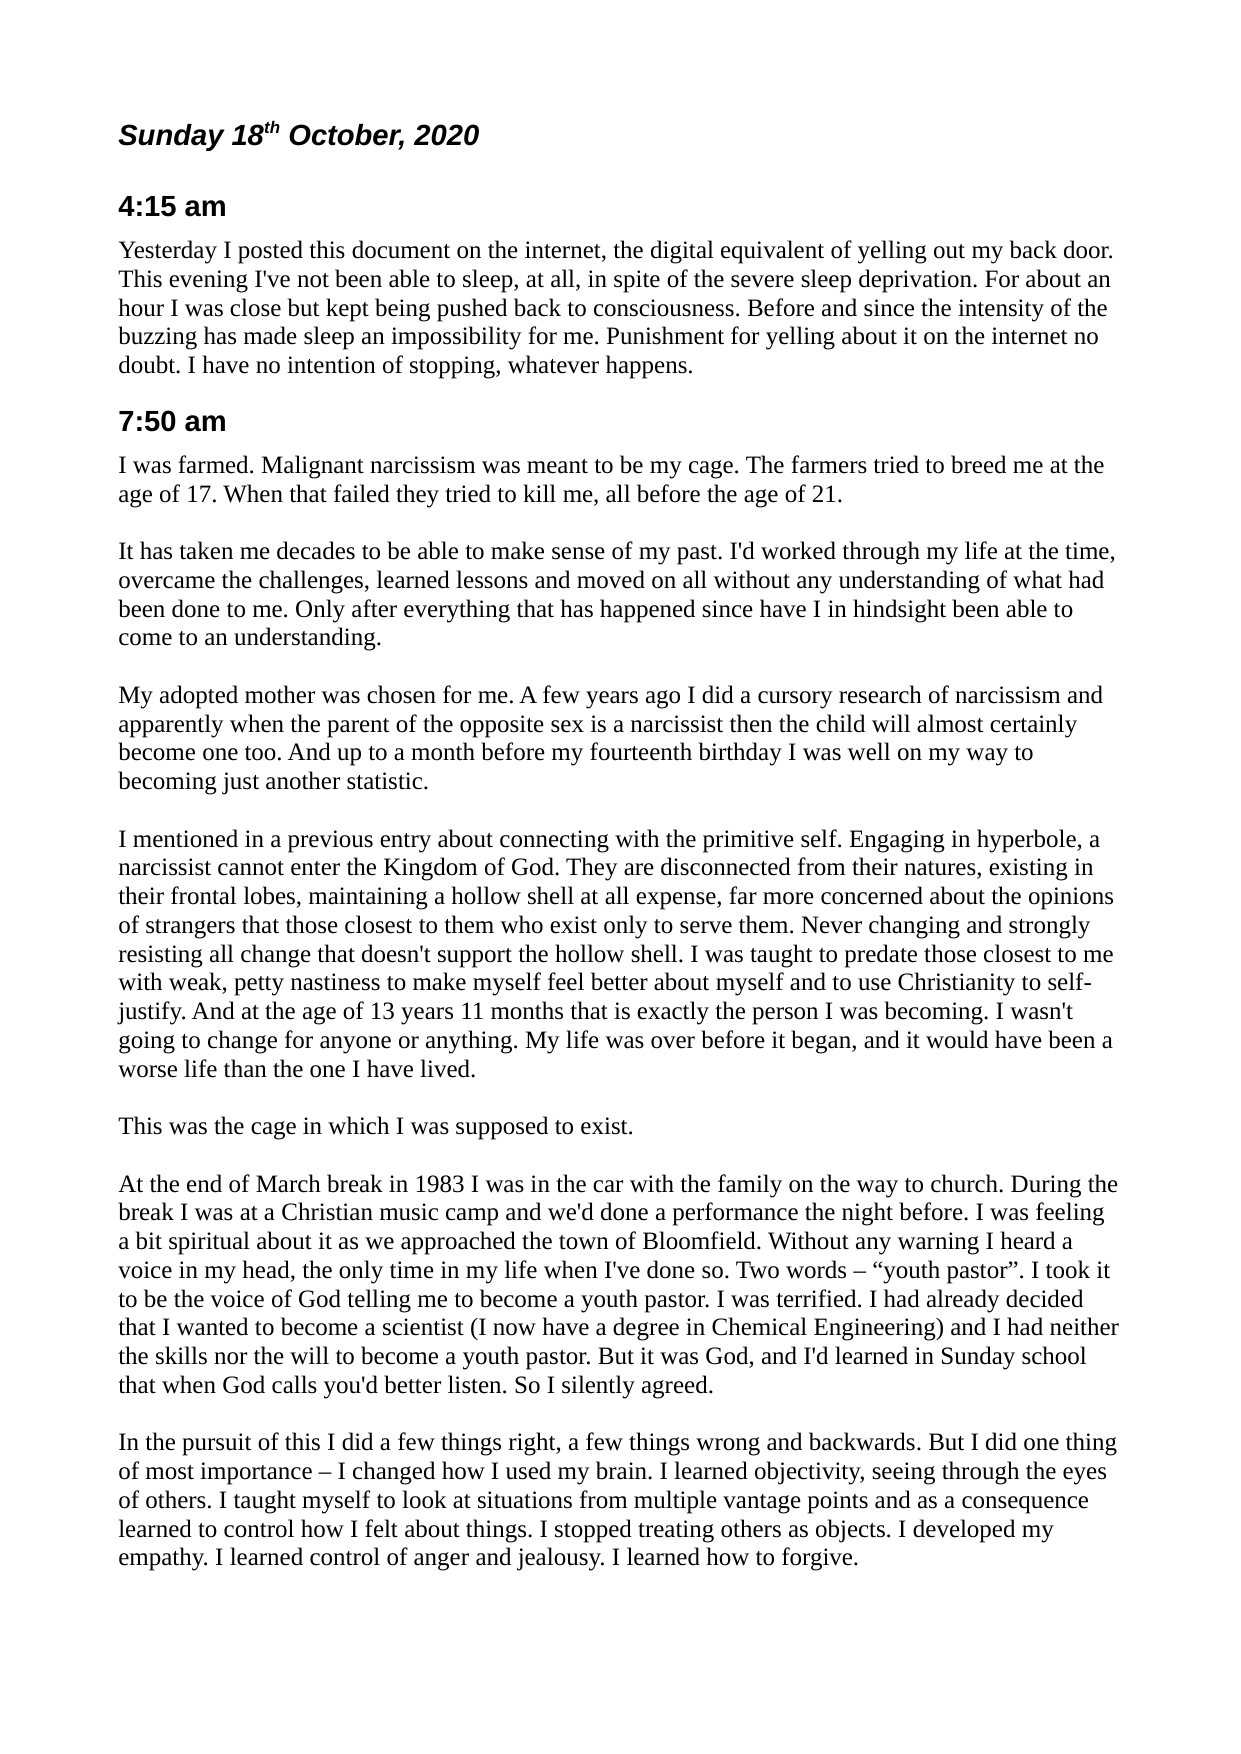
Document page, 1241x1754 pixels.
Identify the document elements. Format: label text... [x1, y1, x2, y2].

text I mentioned in a previous entry about connecting with the primitive self. Engaging in hyperbole, a narcissist cannot enter the Kingdom of God. They are disconnected from their natures, existing in their frontal lobes, maintaining a hollow shell at all expense, far more concerned about the opinions of strangers that those closest to them who exist only to serve them. Never changing and strongly resisting all change that doesn't support the hollow shell. I was taught to predate those closest to me with weak, petty nastiness to make myself feel better about myself and to use Christianity to self-justify. And at the age of 13 years 11 months that is exactly the person I was becoming. I wasn't going to change for anyone or anything. My life was over before it began, and it would have been a worse life than the one I have lived. [118, 824, 1122, 1082]
text At the end of March break in 1983 I was in the car with the family on the way to church. During the break I was at a Christian music camp and we'd done a performance the night before. I was feeling a bit spiritual about it as we approached the town of Bloomfield. Without any warning I heard a voice in my head, the only time in my life when I've done so. Two words – “youth pastor”. I took it to be the voice of God telling me to become a youth pastor. I was terrified. I had already decided that I wanted to become a scientist (I now have a degree in Chemical Engineering) and I had neither the skills nor the will to become a youth pastor. But it was God, and I'd learned in Sunday school that when God calls you'd better listen. So I silently agreed. [118, 1169, 1122, 1399]
text This was the cage in which I was supposed to exist. [118, 1111, 1122, 1140]
subtitle 4:15 am [118, 189, 1122, 223]
subtitle Sunday 18th October, 2020 [118, 118, 1122, 152]
text Yesterday I posted this document on the internet, the digital equivalent of yelling out my back door. This evening I've not been able to sleep, at all, in spite of the severe sleep deprivation. For about an hour I was close but kept being pushed back to consciousness. Before and since the intensity of the buzzing has made sleep an impossibility for me. Punishment for yelling about it on the internet no doubt. I have no intention of stopping, whatever happens. [118, 235, 1122, 379]
text It has taken me decades to be able to make sense of my past. I'd worked through my life at the time, overcame the challenges, learned lessons and moved on all without any understanding of what had been done to me. Only after everything that has happened since have I in hindsight been able to come to an understanding. [118, 536, 1122, 651]
subtitle 7:50 am [118, 404, 1122, 437]
text My adopted mother was chosen for me. A few years ago I did a cursory research of narcissism and apparently when the parent of the opposite sex is a narcissist then the child will almost certainly become one too. And up to a month before my fourteenth birthday I was well on my way to becoming just another statistic. [118, 680, 1122, 795]
text In the pursuit of this I did a few things right, a few things wrong and backwards. But I did one thing of most importance – I changed how I used my brain. I learned objectivity, seeing through the eyes of others. I taught myself to look at situations from multiple vantage points and as a consequence learned to control how I felt about things. I stopped treating others as objects. I developed my empathy. I learned control of anger and jealousy. I learned how to forgive. [118, 1427, 1122, 1571]
text I was farmed. Malignant narcissism was meant to be my cage. The farmers tried to breed me at the age of 17. When that failed they tried to kill me, all before the age of 21. [118, 450, 1122, 507]
